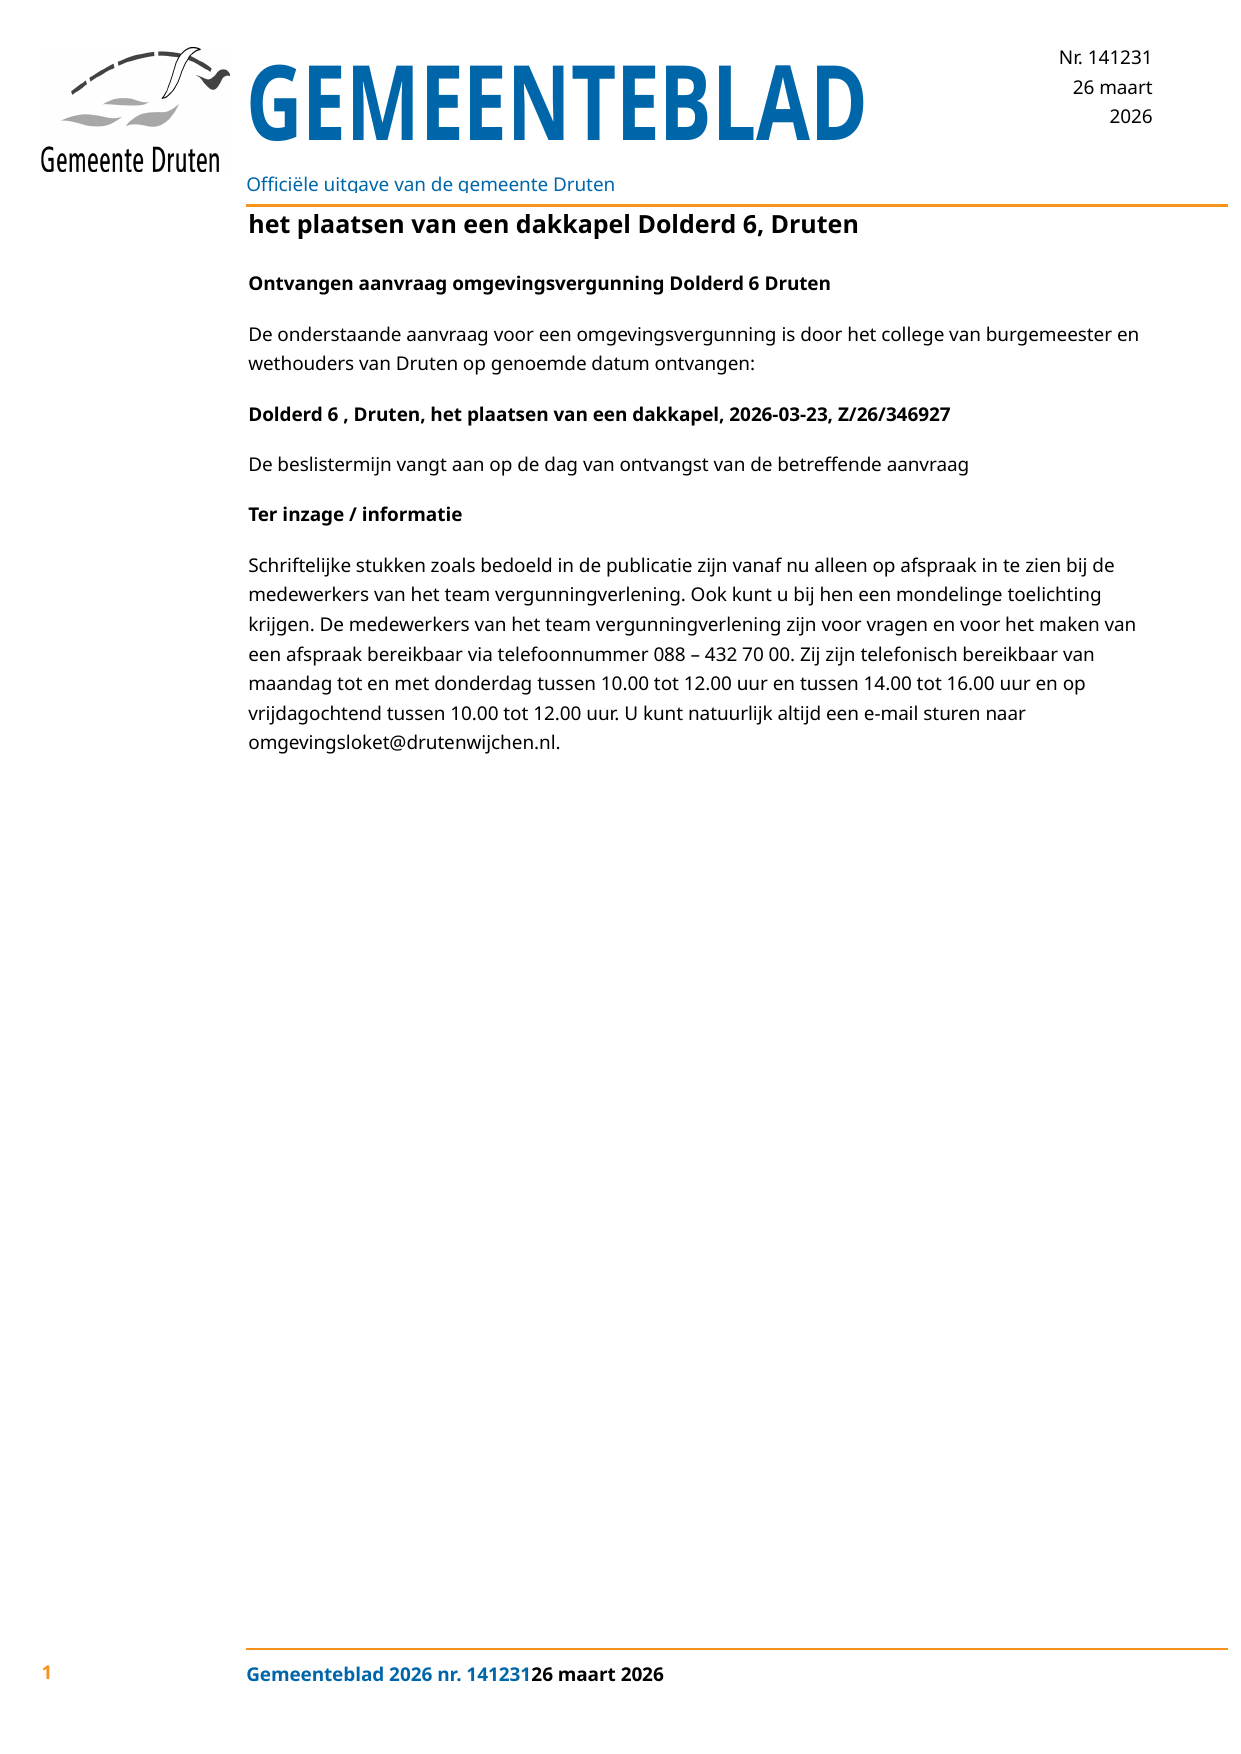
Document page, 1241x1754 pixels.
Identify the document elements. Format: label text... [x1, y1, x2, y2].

text De beslistermijn vangt aan op de dag van ontvangst van de betreffende aanvraag [248, 451, 1152, 477]
text het plaatsen van een dakkapel Dolderd 6, Druten [248, 207, 1152, 241]
picture [41, 47, 231, 172]
text Ontvangen aanvraag omgevingsvergunning Dolderd 6 Druten [248, 270, 1152, 296]
text De onderstaande aanvraag voor een omgevingsvergunning is door het college van burgemeester en wethouders van Druten op genoemde datum ontvangen: [248, 321, 1152, 376]
text Dolderd 6 , Druten, het plaatsen van een dakkapel, 2026-03-23, Z/26/346927 [248, 401, 1152, 426]
text Schriftelijke stukken zoals bedoeld in de publicatie zijn vanaf nu alleen op afspraak in te zien bij de medewerkers van het team vergunningverlening. Ook kunt u bij hen een mondelinge toelichting krijgen. De medewerkers van het team vergunningverlening zijn voor vragen en voor het maken van een afspraak bereikbaar via telefoonnummer 088 – 432 70 00. Zij zijn telefonisch bereikbaar van maandag tot en met donderdag tussen 10.00 tot 12.00 uur en tussen 14.00 tot 16.00 uur en op vrijdagochtend tussen 10.00 tot 12.00 uur. U kunt natuurlijk altijd een e-mail sturen naar omgevingsloket@drutenwijchen.nl. [248, 552, 1152, 755]
text Ter inzage / informatie [248, 502, 1152, 527]
